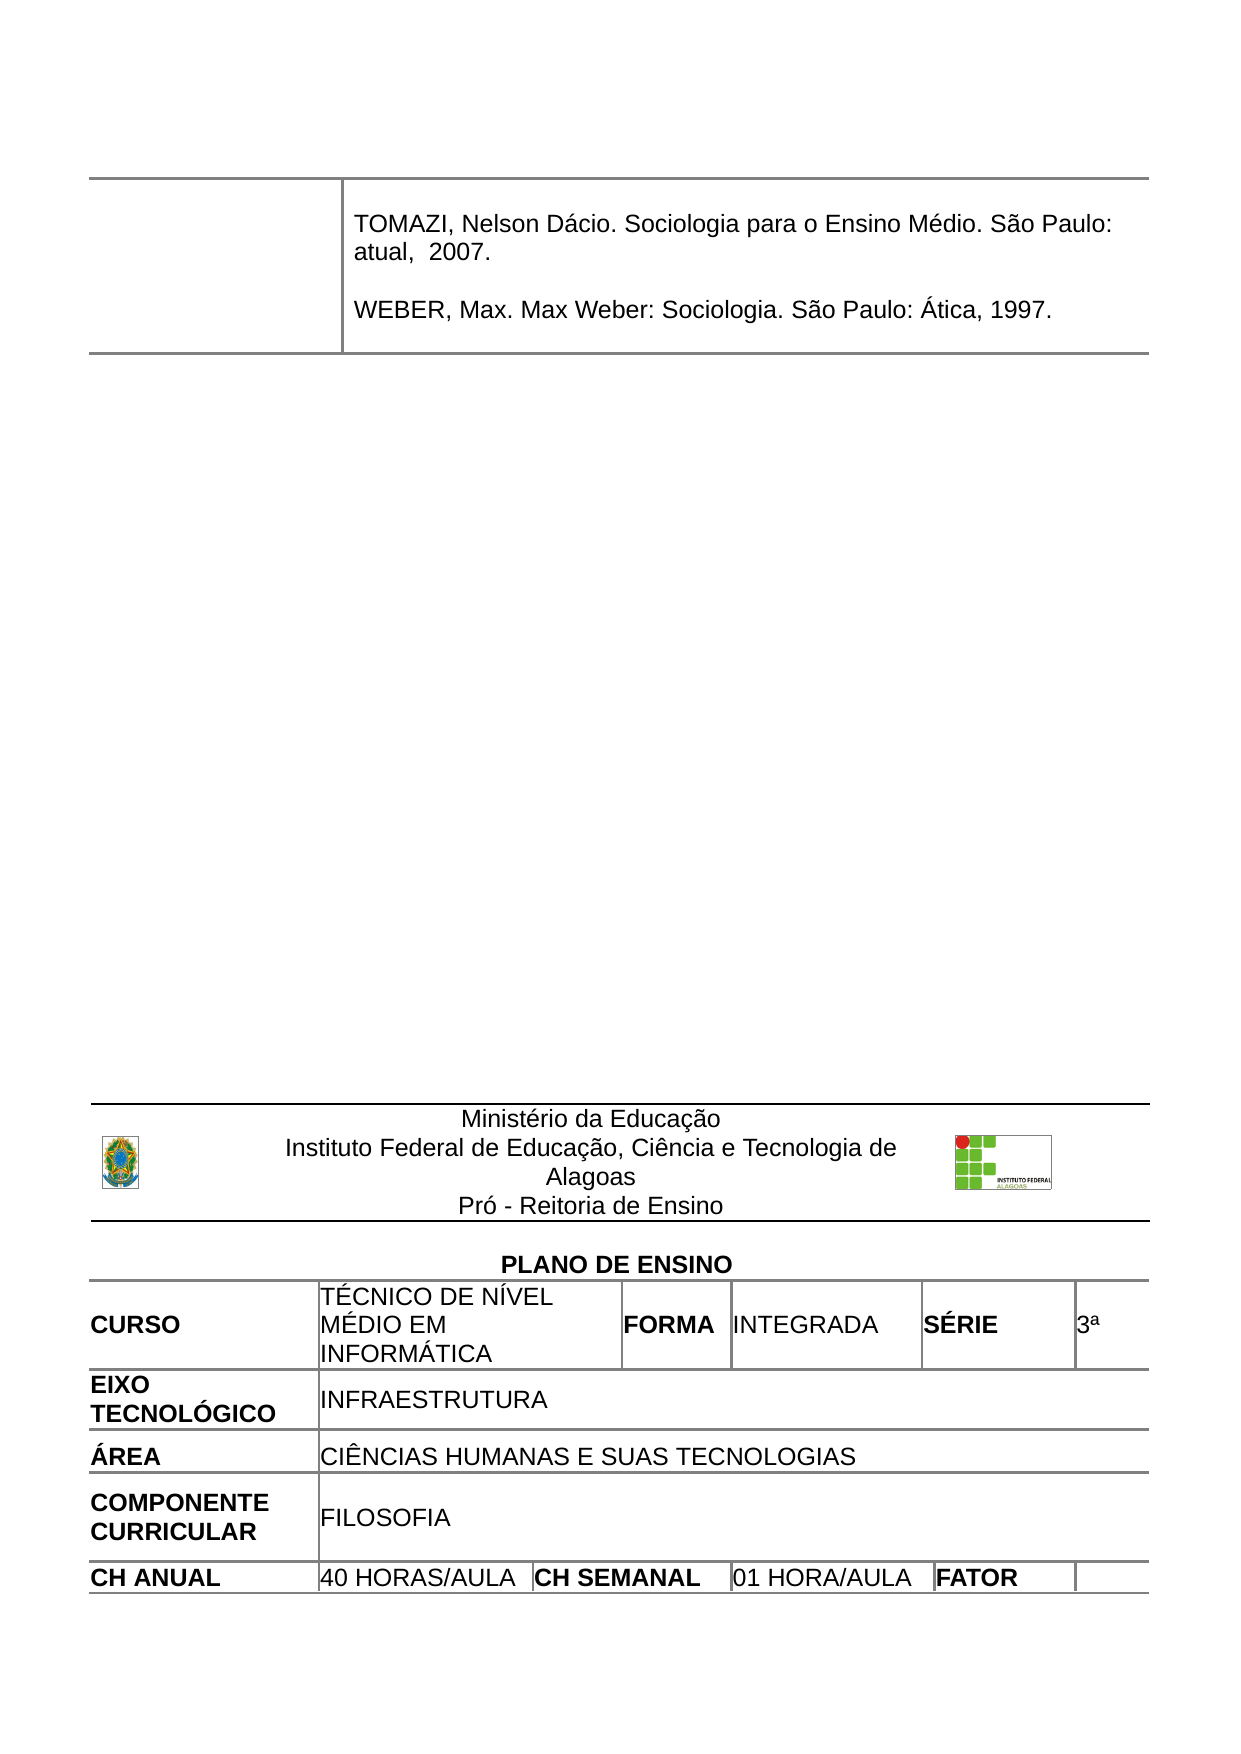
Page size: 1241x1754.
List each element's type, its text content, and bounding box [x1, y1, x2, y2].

table_cell COMPONENTE CURRICULAR [89, 1474, 318, 1560]
table_header FORMA [623, 1282, 730, 1368]
table_header [91, 1105, 238, 1219]
table_cell FILOSOFIA [320, 1474, 1148, 1560]
picture [956, 1136, 1051, 1189]
table_cell CH ANUAL [89, 1563, 318, 1591]
table_cell CH SEMANAL [534, 1563, 730, 1591]
table_cell CIÊNCIAS HUMANAS E SUAS TECNOLOGIAS [320, 1431, 1148, 1471]
table_cell EIXO TECNOLÓGICO [89, 1371, 318, 1428]
table_cell 40 HORAS/AULA [320, 1563, 532, 1591]
table_cell [1077, 1563, 1148, 1591]
table_cell FATOR [936, 1563, 1074, 1591]
table_header Ministério da Educação Instituto Federal de Educação, Ciência e Tecnologia de Alagoas Pró - Reitoria de Ensino [238, 1105, 944, 1219]
table_cell ÁREA [89, 1431, 318, 1471]
table_cell INFRAESTRUTURA [320, 1371, 1148, 1428]
table_header TÉCNICO DE NÍVEL MÉDIO EM INFORMÁTICA [320, 1282, 621, 1368]
table_header INTEGRADA [733, 1282, 921, 1368]
text PLANO DE ENSINO [88, 1250, 1152, 1279]
picture [103, 1137, 138, 1188]
table_header CURSO [89, 1282, 318, 1368]
table_header [944, 1105, 1150, 1219]
table_header 3ª [1077, 1282, 1148, 1368]
table_cell TOMAZI, Nelson Dácio. Sociologia para o Ensino Médio. São Paulo: atual, 2007. WEBER, Max. Max Weber: Sociologia. São Paulo: Ática, 1997. [344, 180, 1148, 352]
table_header SÉRIE [923, 1282, 1074, 1368]
table_cell [89, 180, 341, 352]
table_cell 01 HORA/AULA [733, 1563, 933, 1591]
